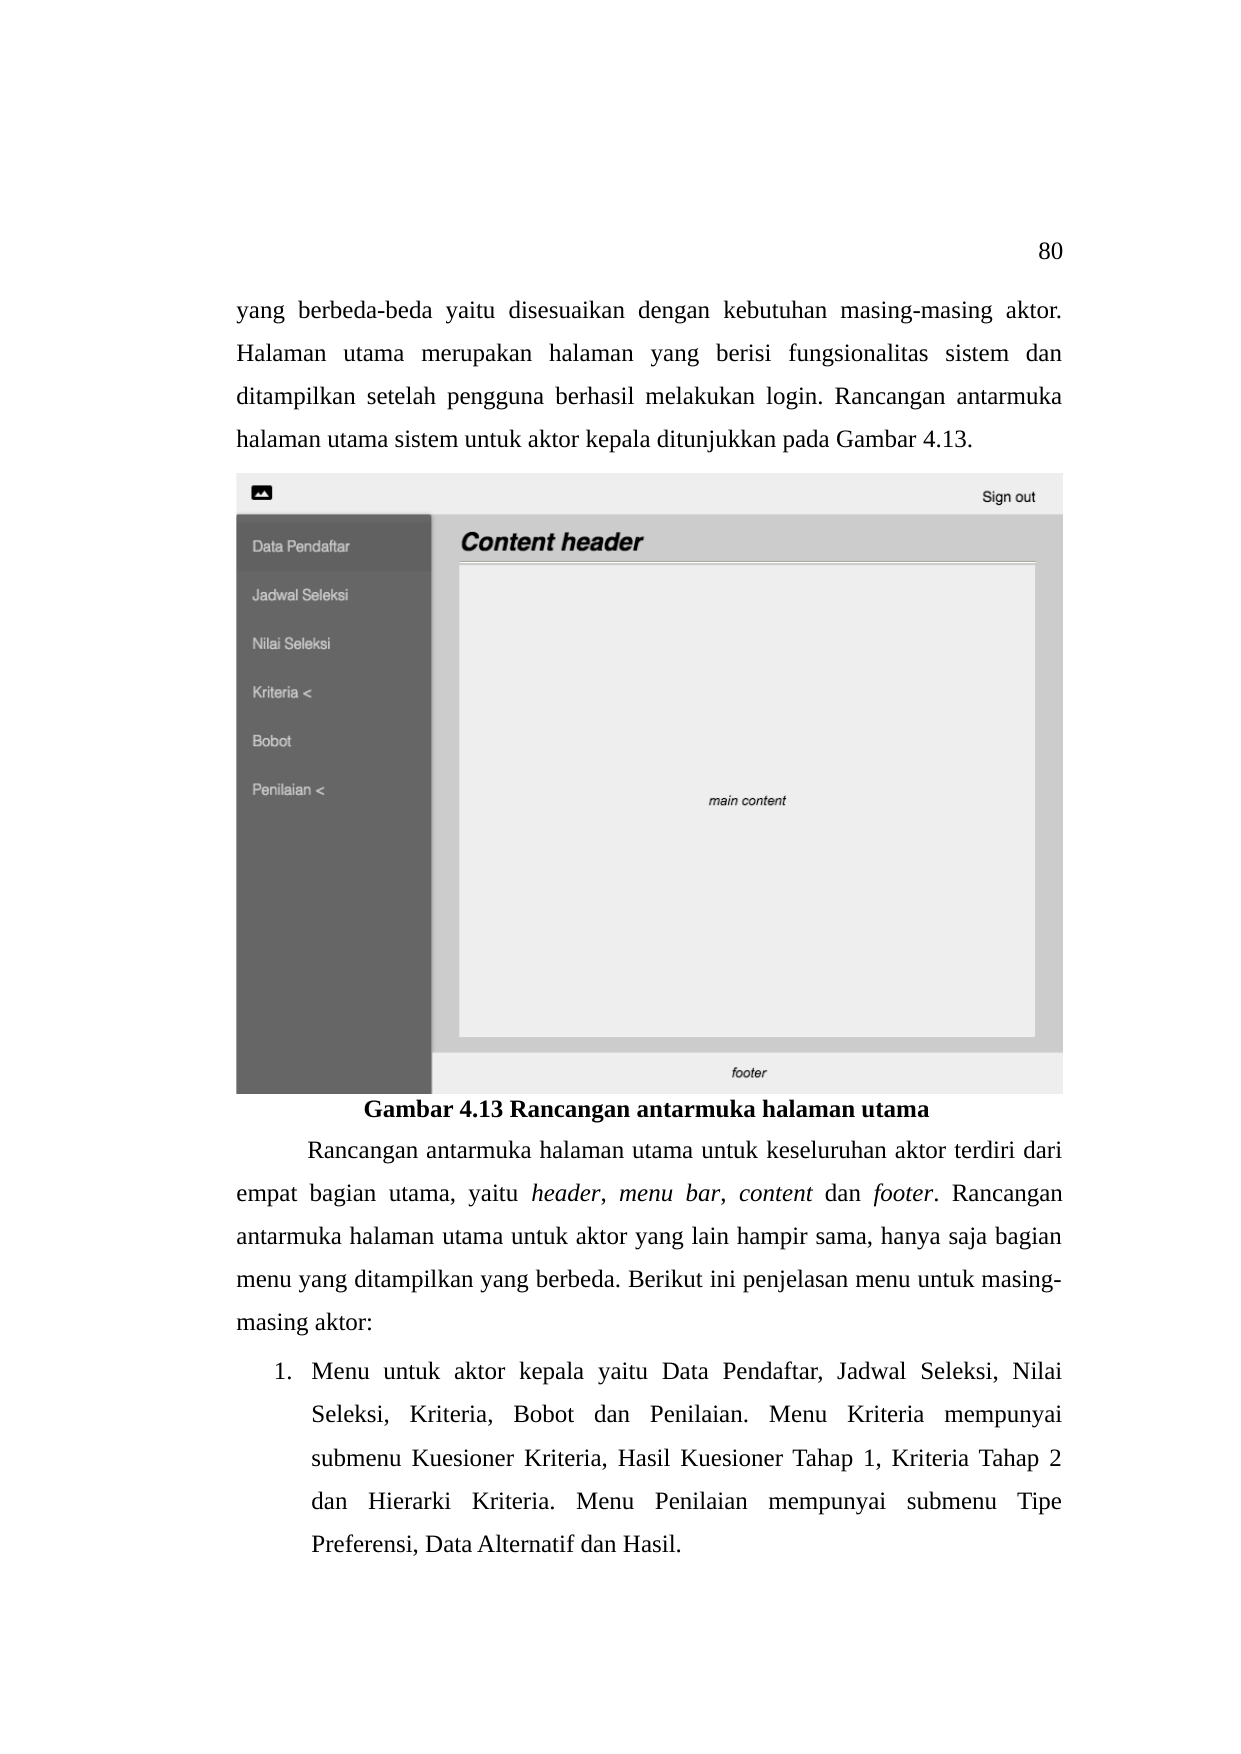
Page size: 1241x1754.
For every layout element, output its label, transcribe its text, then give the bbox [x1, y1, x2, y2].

text Gambar 4.13 Rancangan antarmuka halaman utama [236, 1094, 1063, 1122]
text yang berbeda-beda yaitu disesuaikan dengan kebutuhan masing-masing aktor. Halaman utama merupakan halaman yang berisi fungsionalitas sistem dan ditampilkan setelah pengguna berhasil melakukan login. Rancangan antarmuka halaman utama sistem untuk aktor kepala ditunjukkan pada Gambar 4.13. [236, 295, 1063, 453]
text Rancangan antarmuka halaman utama untuk keseluruhan aktor terdiri dari empat bagian utama, yaitu header, menu bar, content dan footer. Rancangan antarmuka halaman utama untuk aktor yang lain hampir sama, hanya saja bagian menu yang ditampilkan yang berbeda. Berikut ini penjelasan menu untuk masing-masing aktor: [236, 1135, 1063, 1336]
picture [236, 473, 1063, 1094]
list Menu untuk aktor kepala yaitu Data Pendaftar, Jadwal Seleksi, Nilai Seleksi, Kriteria, Bobot dan Penilaian. Menu Kriteria mempunyai submenu Kuesioner Kriteria, Hasil Kuesioner Tahap 1, Kriteria Tahap 2 dan Hierarki Kriteria. Menu Penilaian mempunyai submenu Tipe Preferensi, Data Alternatif dan Hasil. [274, 1356, 1063, 1558]
